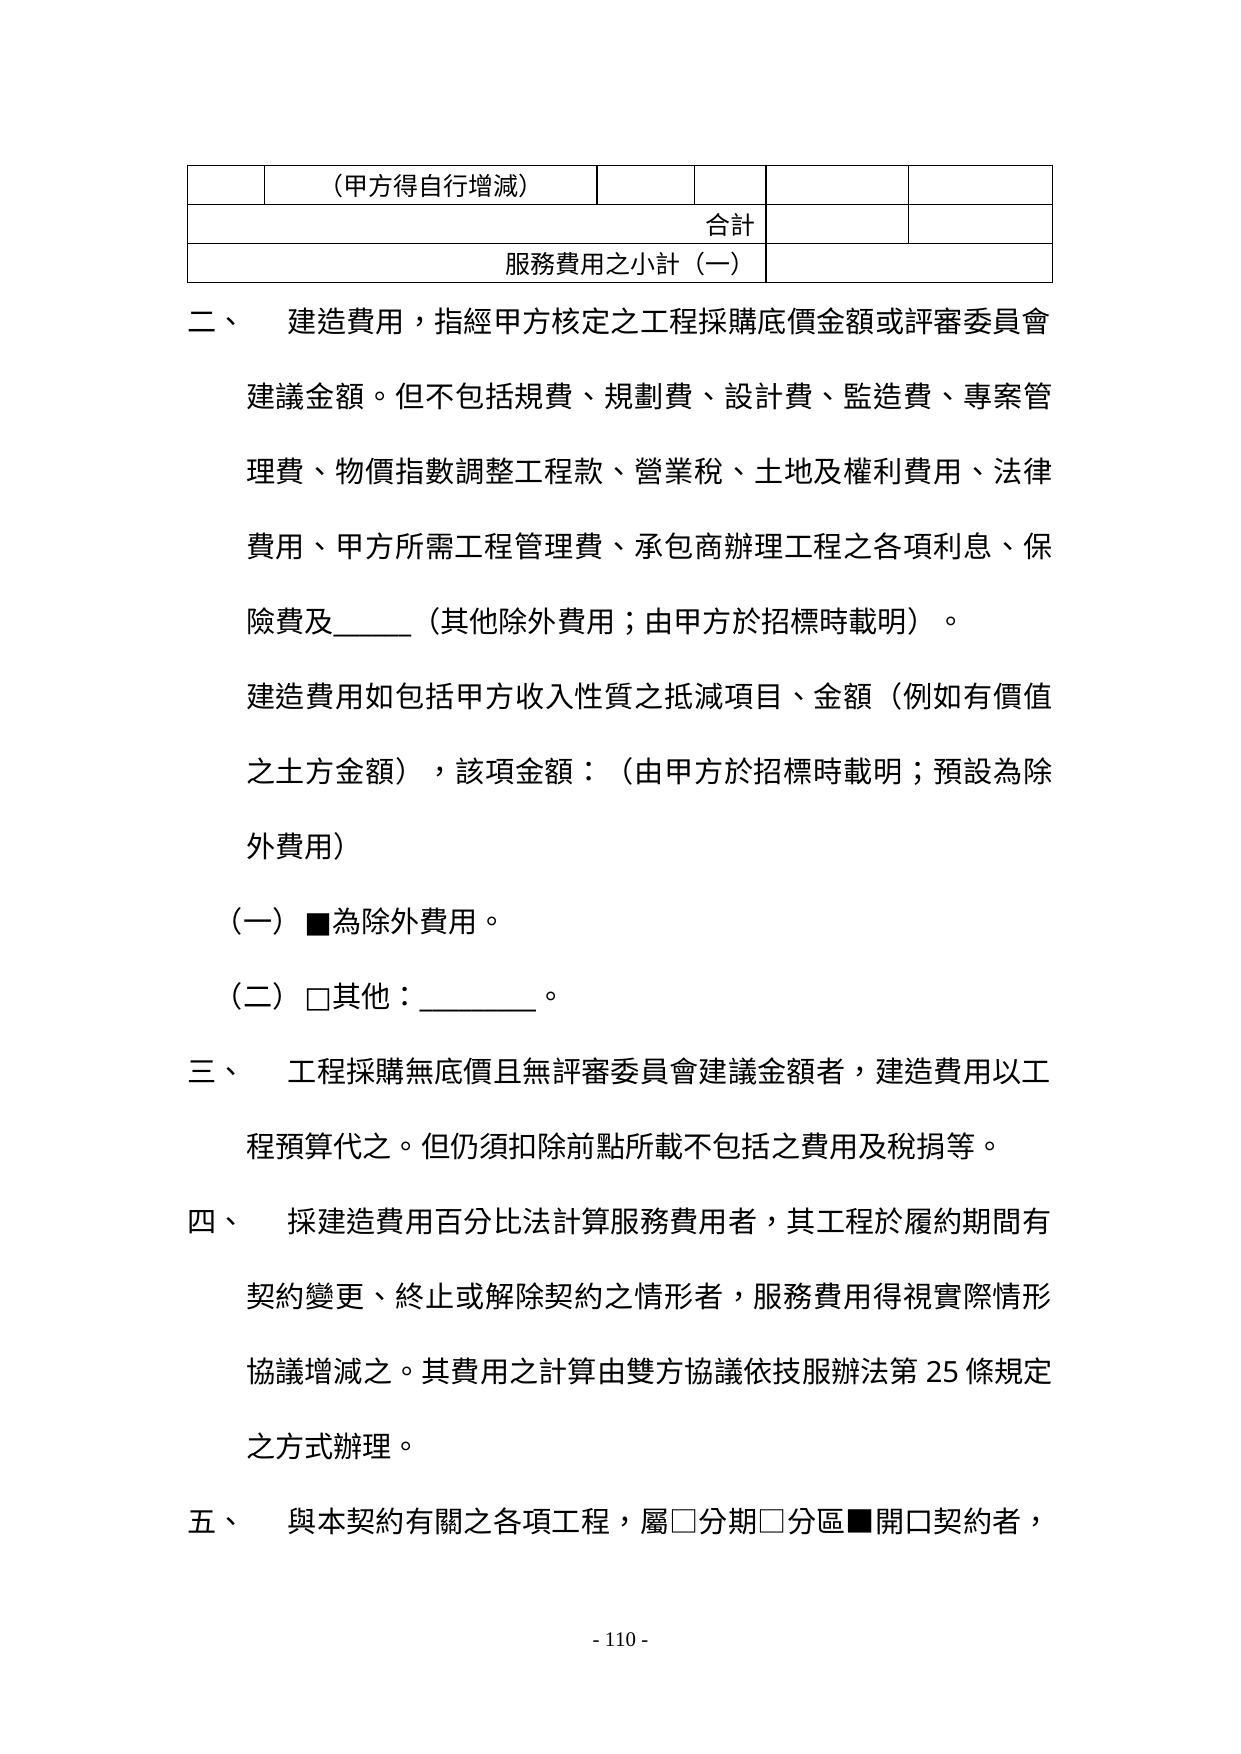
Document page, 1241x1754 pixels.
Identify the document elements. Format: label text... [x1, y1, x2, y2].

list 建造費用，指經甲方核定之工程採購底價金額或評審委員會建議金額。但不包括規費、規劃費、設計費、監造費、專案管理費、物價指數調整工程款、營業稅、土地及權利費用、法律費用、甲方所需工程管理費、承包商辦理工程之各項利息、保險費及______（其他除外費用；由甲方於招標時載明）。 [187, 283, 1053, 658]
table_cell 合計 [188, 205, 765, 243]
table_cell [767, 244, 1052, 282]
list 採建造費用百分比法計算服務費用者，其工程於履約期間有契約變更、終止或解除契約之情形者，服務費用得視實際情形協議增減之。其費用之計算由雙方協議依技服辦法第25條規定之方式辦理。 [187, 1183, 1053, 1483]
list 與本契約有關之各項工程，屬□分期□分區■開口契約者， [187, 1483, 1053, 1558]
table_cell [909, 205, 1052, 243]
table_cell [188, 166, 264, 203]
table_cell [767, 166, 908, 203]
text 建造費用如包括甲方收入性質之抵減項目、金額（例如有價值之土方金額），該項金額：（由甲方於招標時載明；預設為除外費用） [246, 658, 1053, 883]
table_cell [695, 166, 765, 203]
table_cell [598, 166, 694, 203]
table_cell [909, 166, 1052, 203]
table_cell [767, 205, 908, 243]
list 工程採購無底價且無評審委員會建議金額者，建造費用以工程預算代之。但仍須扣除前點所載不包括之費用及稅捐等。 [187, 1033, 1053, 1183]
list □其他：_________。 [214, 958, 1053, 1033]
table_cell 服務費用之小計（一） [188, 244, 765, 282]
table_cell （甲方得自行增減） [265, 166, 596, 203]
list ■為除外費用。 [214, 883, 1053, 958]
